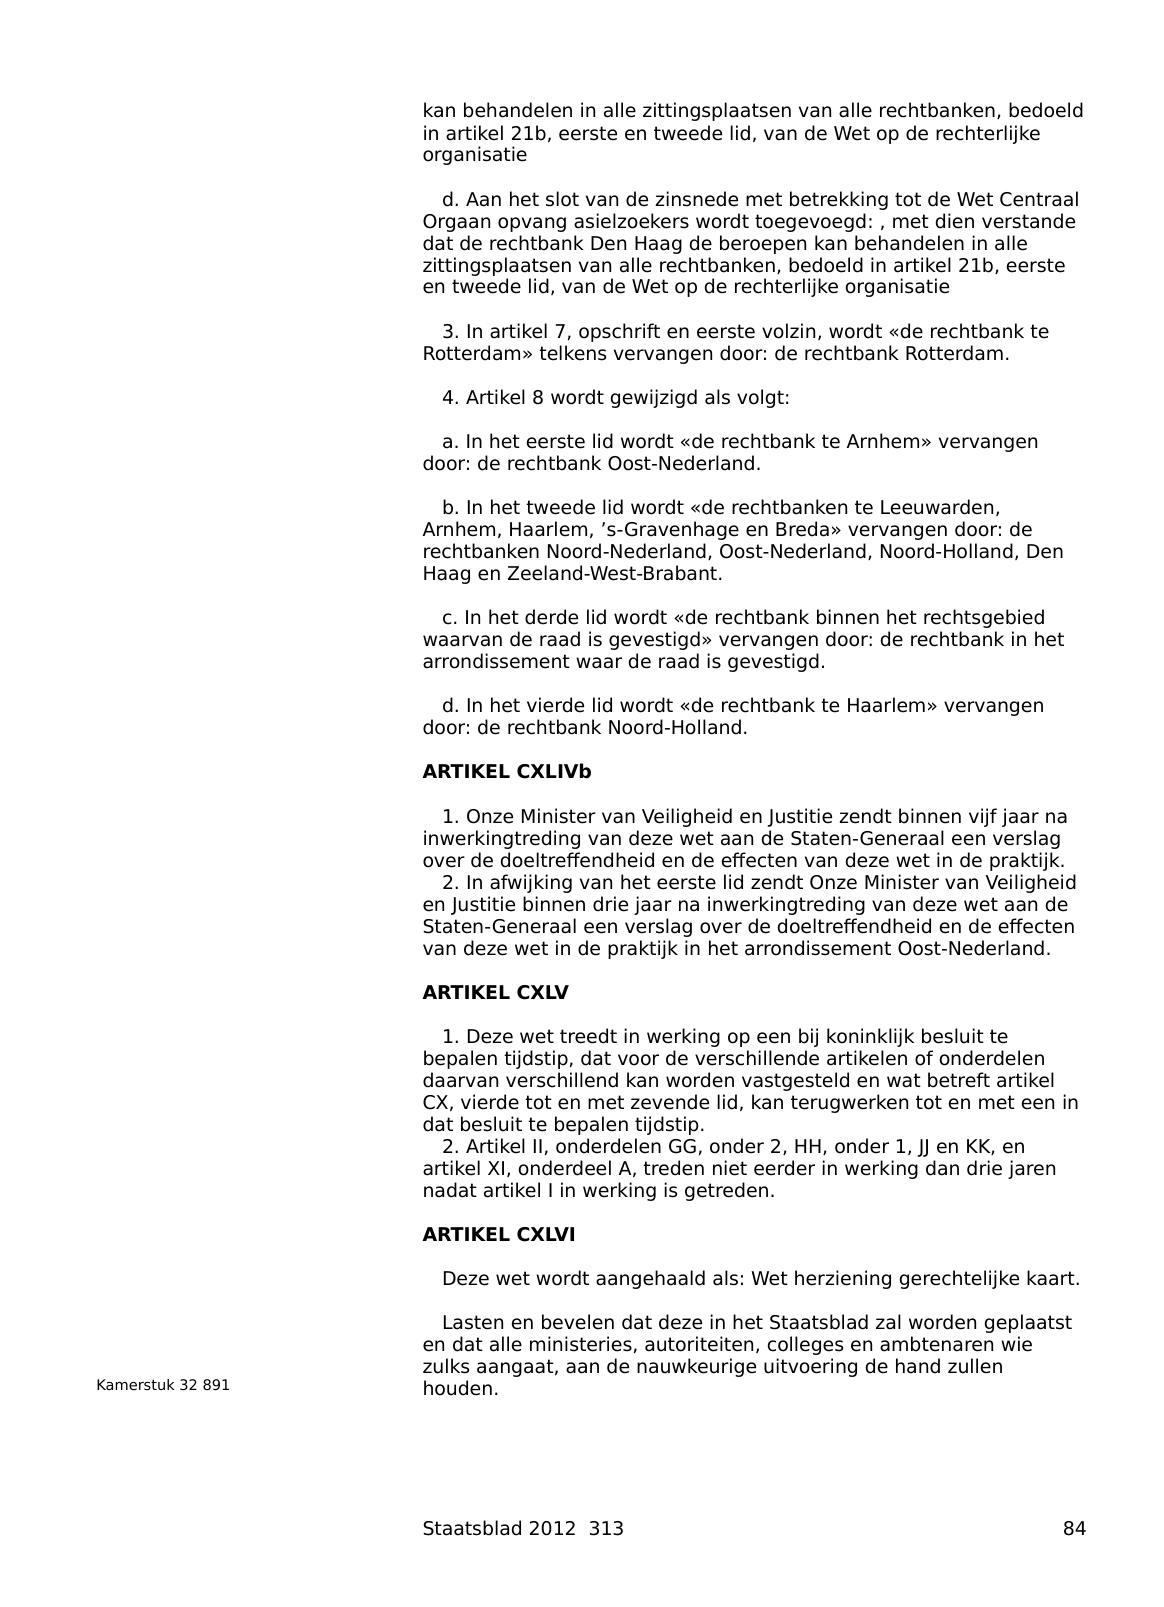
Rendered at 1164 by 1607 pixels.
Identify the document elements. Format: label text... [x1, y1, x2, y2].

text d. In het vierde lid wordt «de rechtbank te Haarlem» vervangen door: de rechtbank Noord-Holland. [422, 695, 1087, 739]
text c. In het derde lid wordt «de rechtbank binnen het rechtsgebied waarvan de raad is gevestigd» vervangen door: de rechtbank in het arrondissement waar de raad is gevestigd. [422, 607, 1087, 673]
text 2. In afwijking van het eerste lid zendt Onze Minister van Veiligheid en Justitie binnen drie jaar na inwerkingtreding van deze wet aan de Staten-Generaal een verslag over de doeltreffendheid en de effecten van deze wet in de praktijk in het arrondissement Oost-Nederland. [422, 872, 1087, 959]
subtitle ARTIKEL CXLVI [422, 1224, 1087, 1246]
text 2. Artikel II, onderdelen GG, onder 2, HH, onder 1, JJ en KK, en artikel XI, onderdeel A, treden niet eerder in werking dan drie jaren nadat artikel I in werking is getreden. [422, 1136, 1087, 1202]
subtitle ARTIKEL CXLV [422, 982, 1087, 1004]
text b. In het tweede lid wordt «de rechtbanken te Leeuwarden, Arnhem, Haarlem, ’s-Gravenhage en Breda» vervangen door: de rechtbanken Noord-Nederland, Oost-Nederland, Noord-Holland, Den Haag en Zeeland-West-Brabant. [422, 497, 1087, 585]
subtitle ARTIKEL CXLIVb [422, 761, 1087, 783]
text 1. Onze Minister van Veiligheid en Justitie zendt binnen vijf jaar na inwerkingtreding van deze wet aan de Staten-Generaal een verslag over de doeltreffendheid en de effecten van deze wet in de praktijk. [422, 806, 1087, 872]
text kan behandelen in alle zittingsplaatsen van alle rechtbanken, bedoeld in artikel 21b, eerste en tweede lid, van de Wet op de rechterlijke organisatie [422, 100, 1087, 166]
text Deze wet wordt aangehaald als: Wet herziening gerechtelijke kaart. [422, 1268, 1087, 1290]
text 1. Deze wet treedt in werking op een bij koninklijk besluit te bepalen tijdstip, dat voor de verschillende artikelen of onderdelen daarvan verschillend kan worden vastgesteld en wat betreft artikel CX, vierde tot en met zevende lid, kan terugwerken tot en met een in dat besluit te bepalen tijdstip. [422, 1026, 1087, 1136]
text a. In het eerste lid wordt «de rechtbank te Arnhem» vervangen door: de rechtbank Oost-Nederland. [422, 431, 1087, 475]
text Kamerstuk 32 891 [77, 1377, 396, 1394]
text d. Aan het slot van de zinsnede met betrekking tot de Wet Centraal Orgaan opvang asielzoekers wordt toegevoegd: , met dien verstande dat de rechtbank Den Haag de beroepen kan behandelen in alle zittingsplaatsen van alle rechtbanken, bedoeld in artikel 21b, eerste en tweede lid, van de Wet op de rechterlijke organisatie [422, 188, 1087, 298]
text Lasten en bevelen dat deze in het Staatsblad zal worden geplaatst en dat alle ministeries, autoriteiten, colleges en ambtenaren wie zulks aangaat, aan de nauwkeurige uitvoering de hand zullen houden. [422, 1312, 1087, 1400]
text 3. In artikel 7, opschrift en eerste volzin, wordt «de rechtbank te Rotterdam» telkens vervangen door: de rechtbank Rotterdam. [422, 321, 1087, 364]
text 4. Artikel 8 wordt gewijzigd als volgt: [422, 387, 1087, 409]
